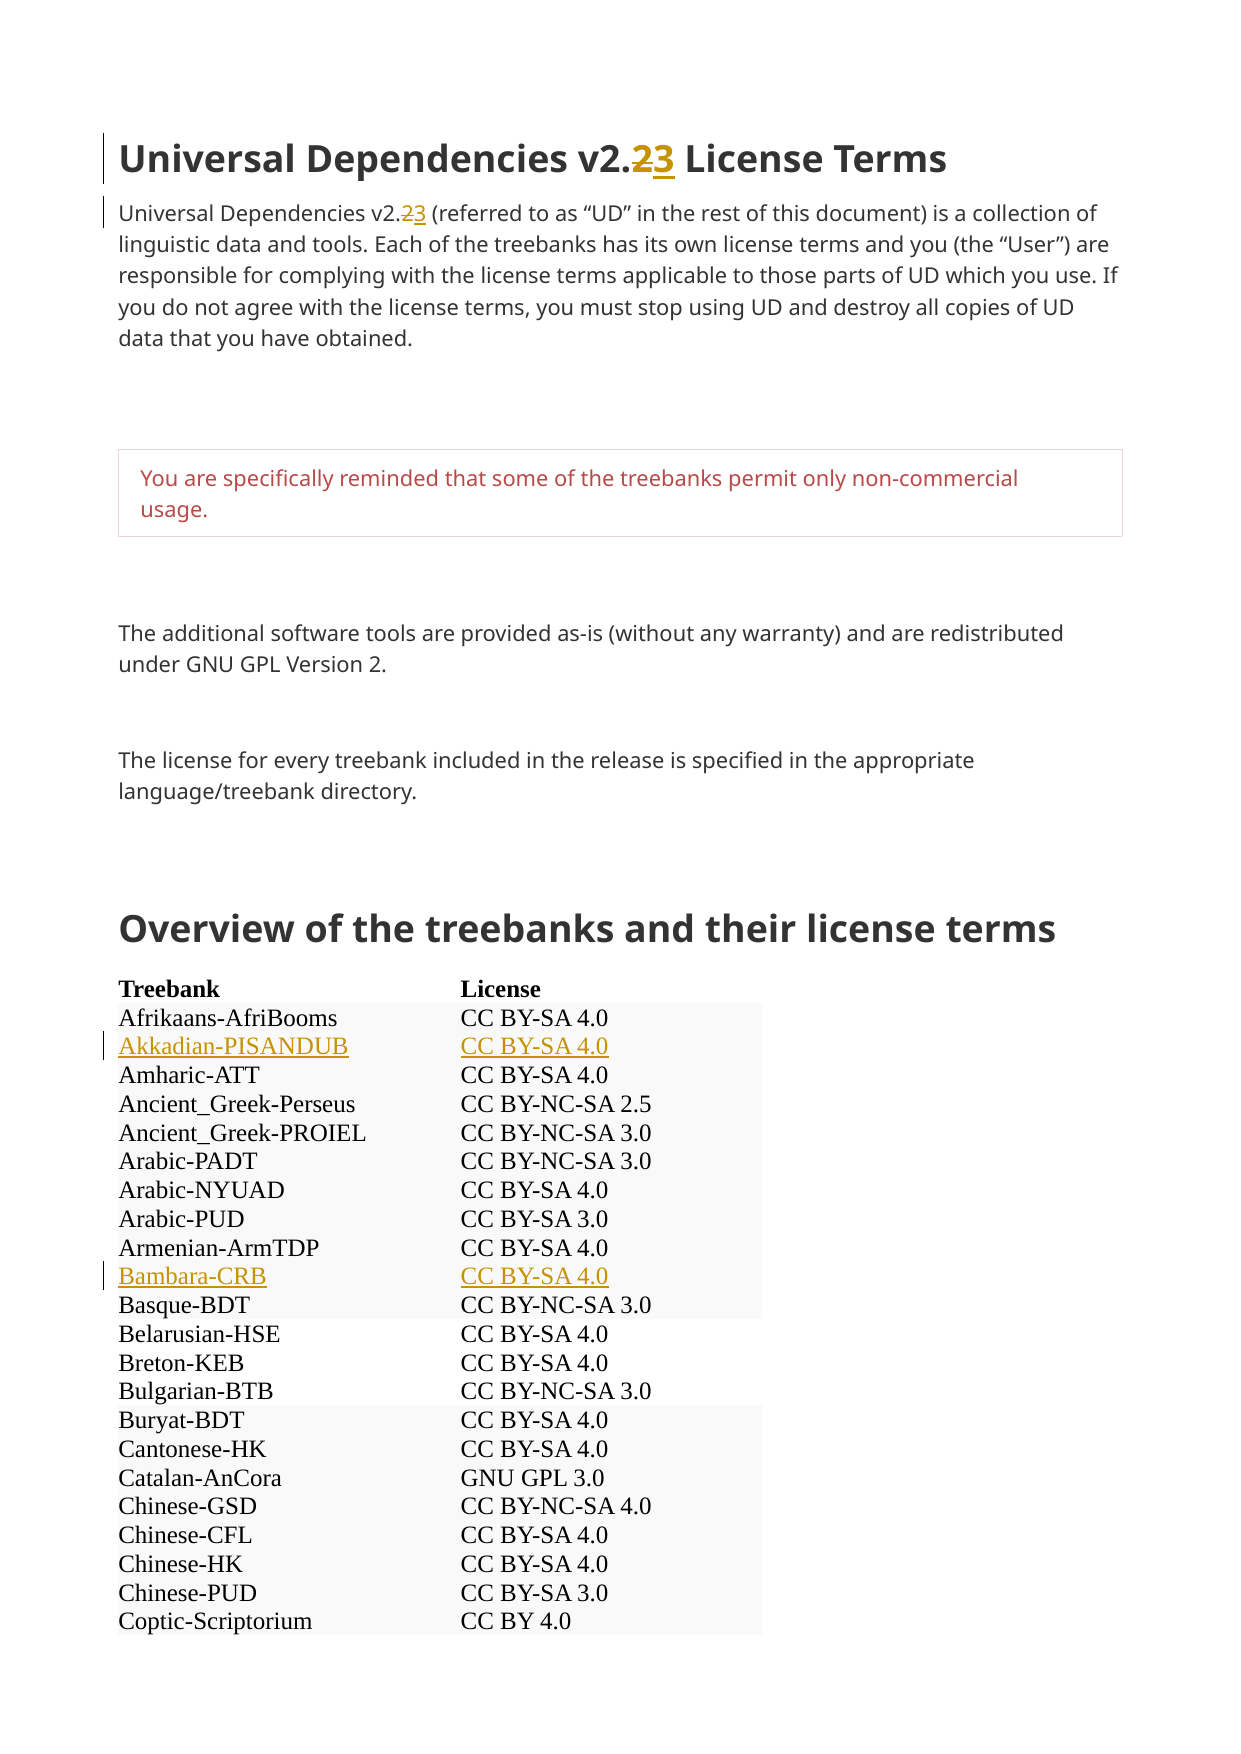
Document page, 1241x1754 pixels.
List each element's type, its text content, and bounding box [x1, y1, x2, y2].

table_header License [460, 974, 762, 1003]
table_cell Coptic-Scriptorium [118, 1606, 460, 1635]
table_cell CC BY-SA 4.0 [460, 1434, 762, 1463]
table_cell CC BY-SA 3.0 [460, 1204, 762, 1233]
table_cell CC BY-SA 4.0 [460, 1549, 762, 1578]
subtitle Overview of the treebanks and their license terms [118, 902, 1122, 953]
table_cell CC BY-SA 4.0 [460, 1520, 762, 1549]
table_cell Bambara-CRB [118, 1261, 460, 1290]
text You are specifically reminded that some of the treebanks permit only non-commercial usage. [119, 450, 1122, 536]
table_cell Chinese-PUD [118, 1578, 460, 1606]
table_cell Arabic-PADT [118, 1146, 460, 1175]
table_cell Arabic-PUD [118, 1204, 460, 1233]
table_cell Chinese-HK [118, 1549, 460, 1578]
table_cell CC BY-SA 4.0 [460, 1003, 762, 1031]
table_cell CC BY-SA 4.0 [460, 1261, 762, 1290]
table_cell CC BY-NC-SA 3.0 [460, 1118, 762, 1146]
table_cell CC BY-SA 4.0 [460, 1348, 762, 1376]
table_cell Arabic-NYUAD [118, 1175, 460, 1204]
table_cell Basque-BDT [118, 1290, 460, 1319]
subtitle Universal Dependencies v2.3 License Terms [118, 133, 1122, 184]
table_cell Breton-KEB [118, 1348, 460, 1376]
table_cell CC BY-SA 4.0 [460, 1031, 762, 1060]
table_cell Bulgarian-BTB [118, 1376, 460, 1405]
text The license for every treebank included in the release is specified in the appropriate language/treebank directory. [118, 744, 1122, 806]
table_cell CC BY-SA 4.0 [460, 1233, 762, 1261]
table_cell GNU GPL 3.0 [460, 1463, 762, 1491]
table_cell Armenian-ArmTDP [118, 1233, 460, 1261]
table_cell CC BY-SA 4.0 [460, 1319, 762, 1348]
table_cell Cantonese-HK [118, 1434, 460, 1463]
table_cell Chinese-GSD [118, 1491, 460, 1520]
text Universal Dependencies v2.3 (referred to as “UD” in the rest of this document) is a collection of linguistic data and tools. Each of the treebanks has its own license terms and you (the “User”) are responsible for complying with the license terms applicable to those parts of UD which you use. If you do not agree with the license terms, you must stop using UD and destroy all copies of UD data that you have obtained. [118, 196, 1122, 352]
table_cell CC BY-NC-SA 4.0 [460, 1491, 762, 1520]
table_cell CC BY-NC-SA 3.0 [460, 1290, 762, 1319]
table_cell Buryat-BDT [118, 1405, 460, 1434]
table_header Treebank [118, 974, 460, 1003]
table_cell CC BY 4.0 [460, 1606, 762, 1635]
table_cell CC BY-SA 4.0 [460, 1405, 762, 1434]
table_cell Amharic-ATT [118, 1060, 460, 1089]
table_cell CC BY-NC-SA 3.0 [460, 1146, 762, 1175]
text The additional software tools are provided as-is (without any warranty) and are redistributed under GNU GPL Version 2. [118, 616, 1122, 679]
table_cell Chinese-CFL [118, 1520, 460, 1549]
table_cell Belarusian-HSE [118, 1319, 460, 1348]
table_cell Ancient_Greek-Perseus [118, 1089, 460, 1118]
table_cell Afrikaans-AfriBooms [118, 1003, 460, 1031]
table_cell CC BY-NC-SA 3.0 [460, 1376, 762, 1405]
table_cell CC BY-SA 4.0 [460, 1175, 762, 1204]
table_cell CC BY-NC-SA 2.5 [460, 1089, 762, 1118]
table_cell CC BY-SA 3.0 [460, 1578, 762, 1606]
table_cell Catalan-AnCora [118, 1463, 460, 1491]
table_cell Akkadian-PISANDUB [118, 1031, 460, 1060]
table_cell CC BY-SA 4.0 [460, 1060, 762, 1089]
table_cell Ancient_Greek-PROIEL [118, 1118, 460, 1146]
